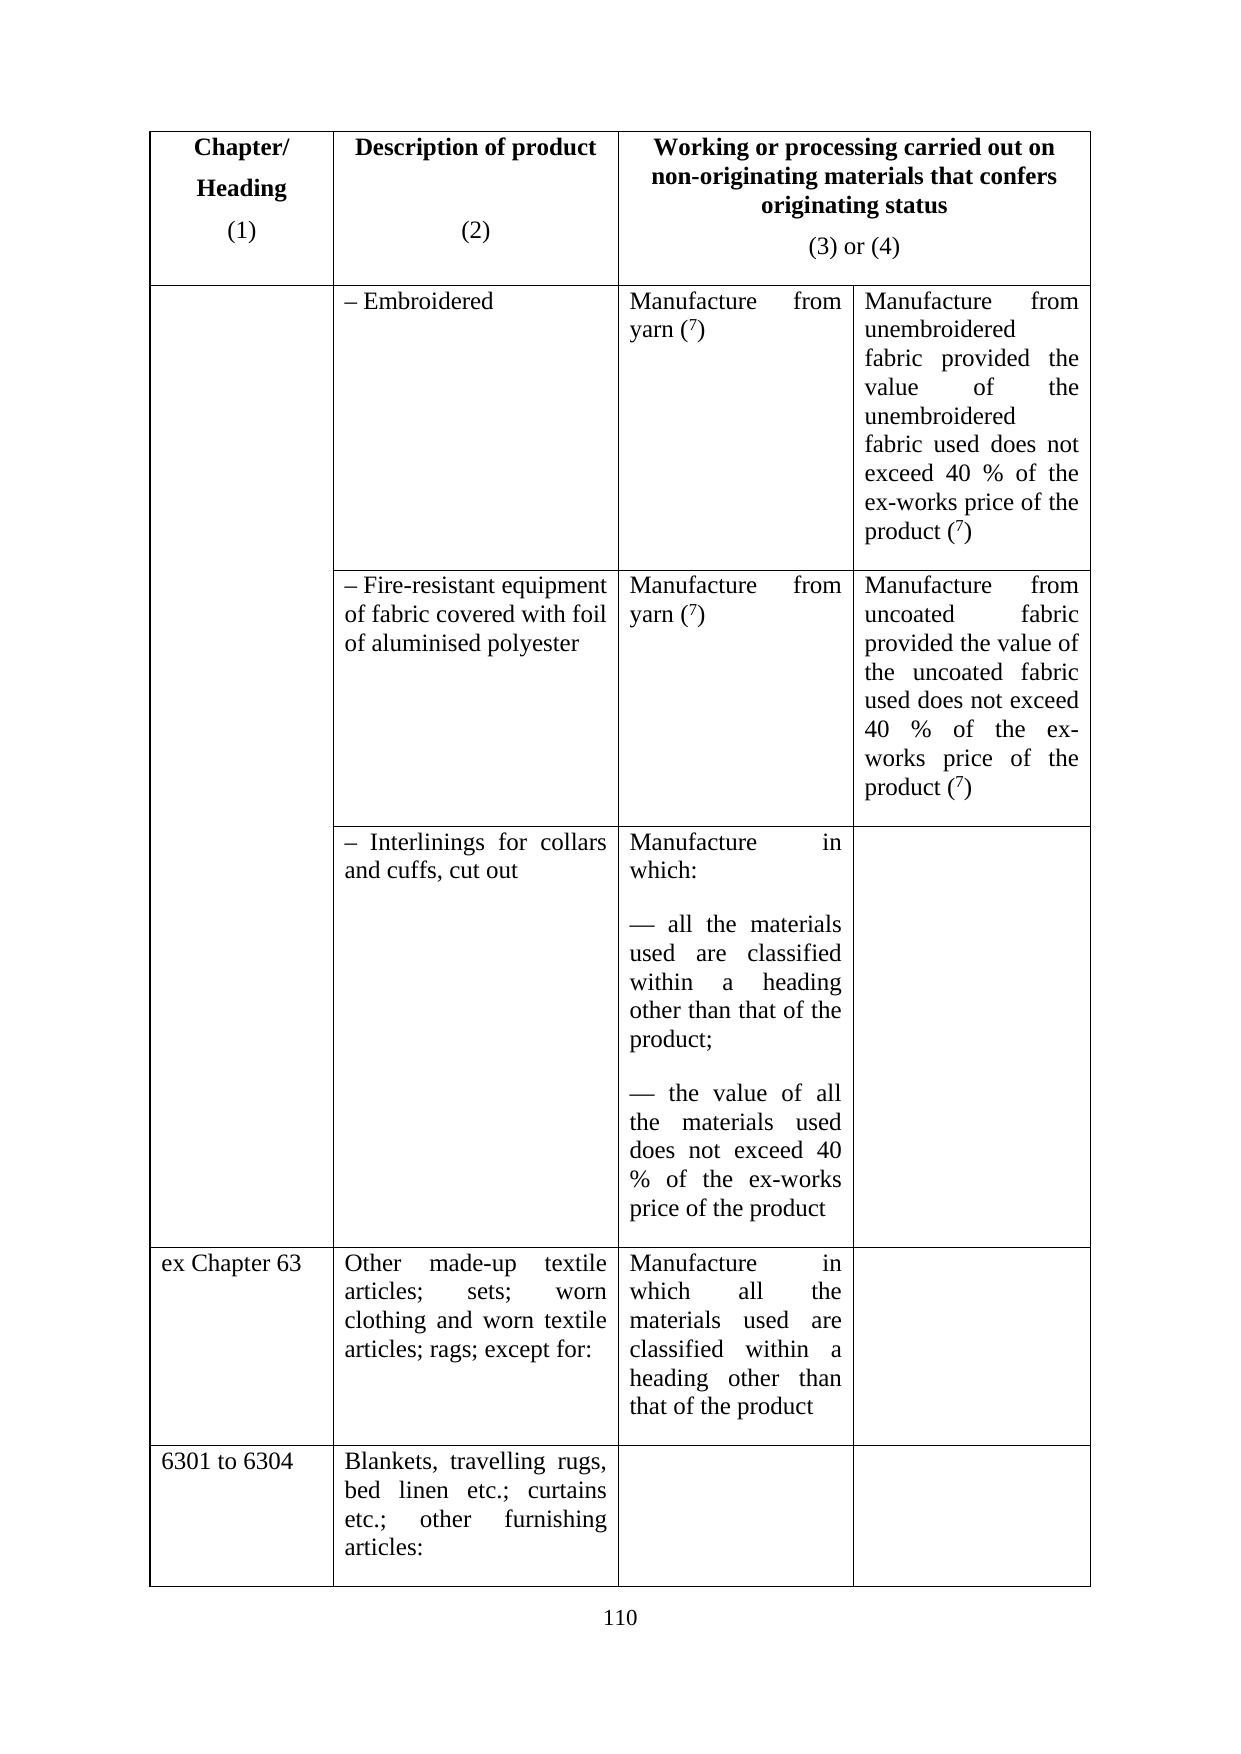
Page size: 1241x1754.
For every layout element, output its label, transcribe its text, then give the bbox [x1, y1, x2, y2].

table_cell 6301 to 6304 [151, 1446, 333, 1586]
table_cell – Fire-resistant equipment of fabric covered with foil of aluminised polyester [334, 571, 618, 826]
table_cell Manufacture in which all the materials used are classified within a heading other than that of the product [619, 1248, 853, 1445]
table_cell [854, 1446, 1090, 1586]
table_cell Blankets, travelling rugs, bed linen etc.; curtains etc.; other furnishing articles: [334, 1446, 618, 1586]
table_cell Manufacture from yarn (7) [619, 286, 853, 569]
table_header Working or processing carried out on non-originating materials that confers originating status (3) or (4) [619, 132, 1090, 285]
table_cell [854, 827, 1090, 1247]
table_cell Other made-up textile articles; sets; worn clothing and worn textile articles; rags; except for: [334, 1248, 618, 1445]
table_cell – Interlinings for collars and cuffs, cut out [334, 827, 618, 1247]
table_cell [151, 570, 333, 826]
table_cell [854, 1248, 1090, 1445]
table_cell [151, 826, 333, 1247]
table_cell [151, 286, 333, 569]
table_cell Manufacture in which: — all the materials used are classified within a heading other than that of the product; — the value of all the materials used does not exceed 40 % of the ex-works price of the product [619, 827, 853, 1247]
table_cell – Embroidered [334, 286, 618, 569]
table_cell Manufacture from uncoated fabric provided the value of the uncoated fabric used does not exceed 40 % of the ex-works price of the product (7) [854, 571, 1090, 826]
table_cell Manufacture from unembroidered fabric provided the value of the unembroidered fabric used does not exceed 40 % of the ex-works price of the product (7) [854, 286, 1090, 569]
table_header Chapter/ Heading (1) [151, 132, 333, 285]
table_header Description of product (2) [334, 132, 618, 285]
table_cell [619, 1446, 853, 1586]
table_cell ex Chapter 63 [151, 1248, 333, 1445]
table_cell Manufacture from yarn (7) [619, 571, 853, 826]
